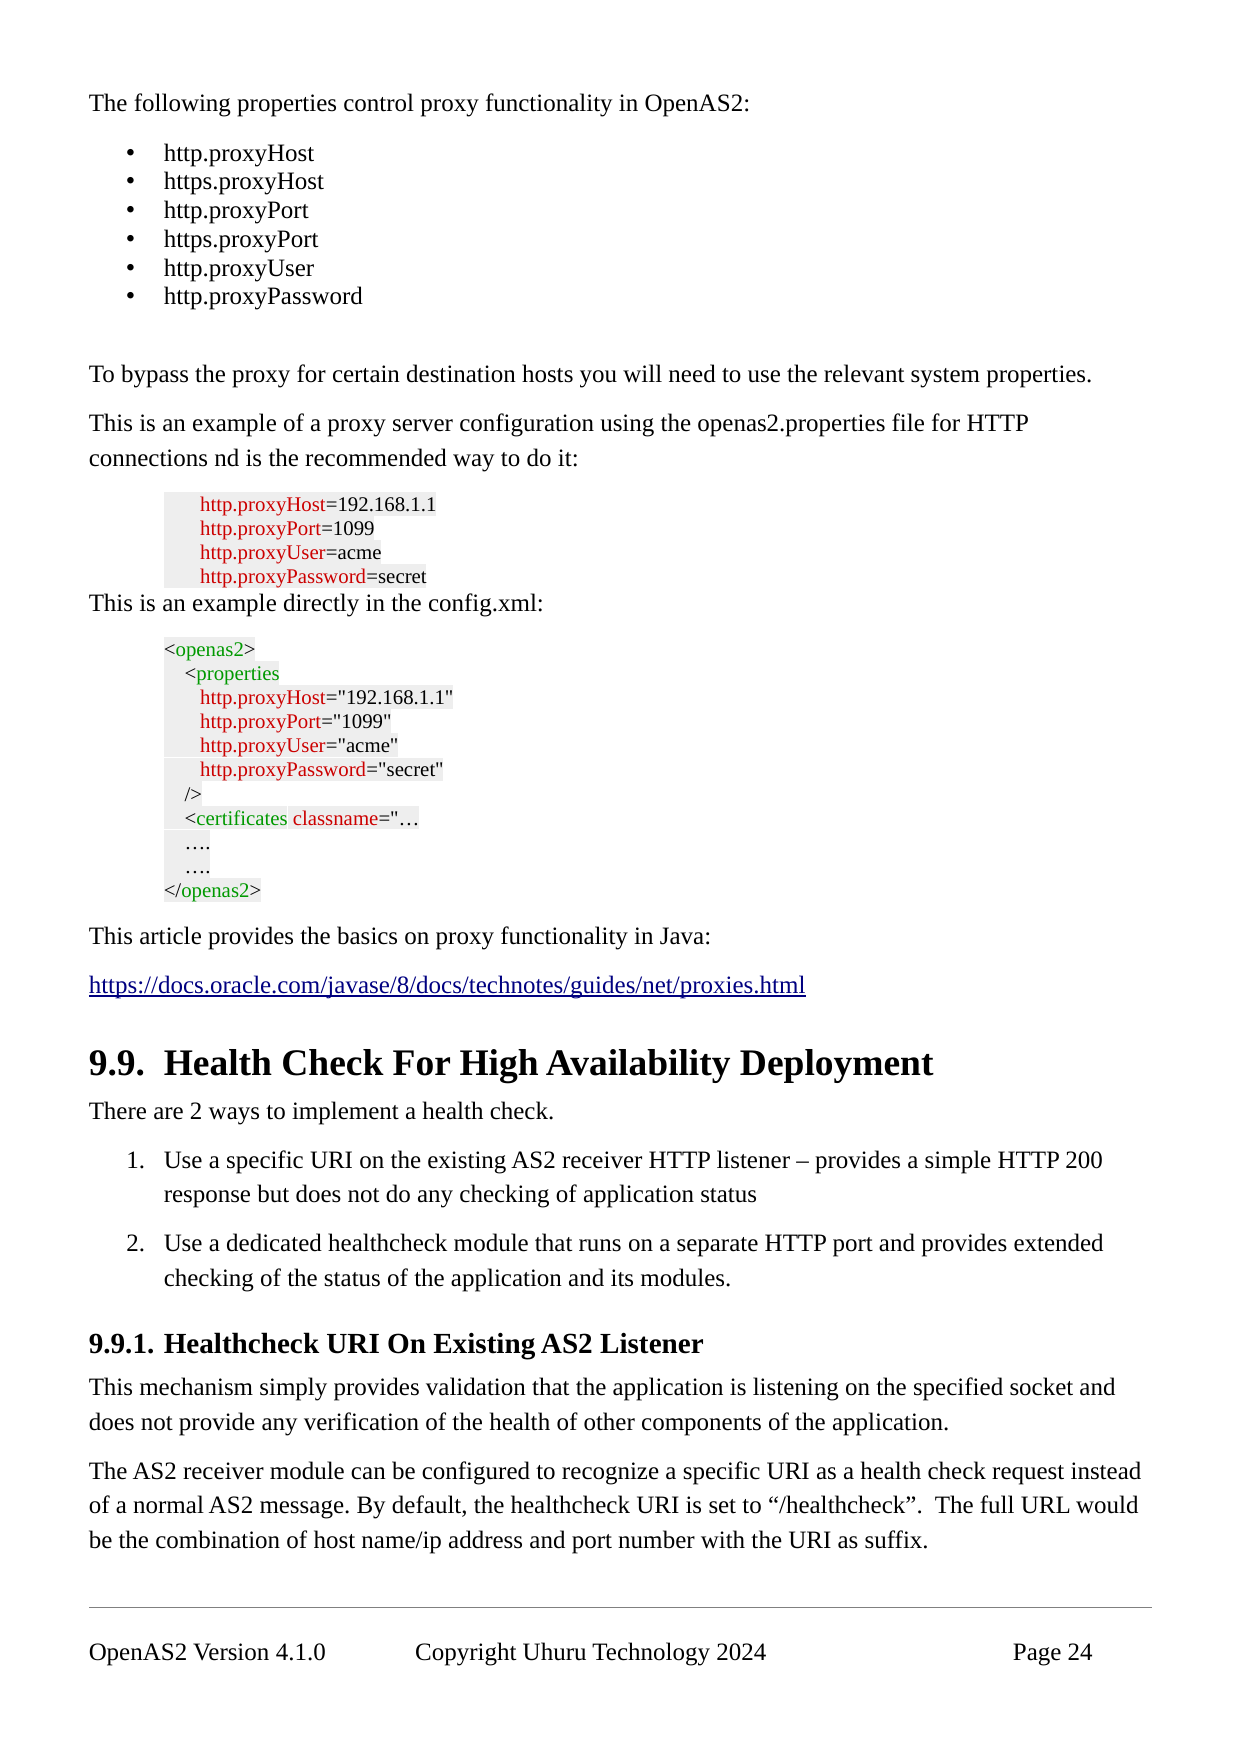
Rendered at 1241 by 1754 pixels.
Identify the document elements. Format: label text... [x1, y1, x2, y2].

text http.proxyPort="1099" [163, 709, 1152, 733]
list Use a dedicated healthcheck module that runs on a separate HTTP port and provides extended checking of the status of the application and its modules. [126, 1228, 1152, 1292]
text This is an example directly in the config.xml: [88, 588, 1152, 617]
text http.proxyHost=192.168.1.1 [163, 492, 1152, 516]
text <properties [163, 661, 1152, 685]
list https.proxyHost [126, 166, 1152, 195]
text https://docs.oracle.com/javase/8/docs/technotes/guides/net/proxies.html [88, 970, 1152, 999]
text …. [163, 854, 1152, 878]
text <openas2> [163, 637, 1152, 661]
text There are 2 ways to implement a health check. [88, 1096, 1152, 1124]
text /> [163, 781, 1152, 806]
subtitle Healthcheck URI On Existing AS2 Listener [88, 1326, 1152, 1360]
text This is an example of a proxy server configuration using the openas2.properties file for HTTP connections nd is the recommended way to do it: [88, 408, 1152, 471]
text The AS2 receiver module can be configured to recognize a specific URI as a health check request instead of a normal AS2 message. By default, the healthcheck URI is set to “/healthcheck”. The full URL would be the combination of host name/ip address and port number with the URI as suffix. [88, 1456, 1152, 1554]
text http.proxyPort=1099 [163, 516, 1152, 540]
text This article provides the basics on proxy functionality in Java: [88, 921, 1152, 950]
text http.proxyUser="acme" [163, 733, 1152, 757]
text http.proxyPassword="secret" [163, 757, 1152, 781]
list http.proxyPort [126, 195, 1152, 224]
text This mechanism simply provides validation that the application is listening on the specified socket and does not provide any verification of the health of other components of the application. [88, 1372, 1152, 1436]
text </openas2> [163, 878, 1152, 902]
list http.proxyHost [126, 138, 1152, 166]
text …. [163, 829, 1152, 854]
list https.proxyPort [126, 224, 1152, 253]
list Use a specific URI on the existing AS2 receiver HTTP listener – provides a simple HTTP 200 response but does not do any checking of application status [126, 1145, 1152, 1208]
text The following properties control proxy functionality in OpenAS2: [88, 88, 1152, 117]
subtitle Health Check For High Availability Deployment [88, 1040, 1152, 1083]
text http.proxyPassword=secret [163, 564, 1152, 588]
text http.proxyUser=acme [163, 540, 1152, 564]
text <certificates classname="… [163, 806, 1152, 829]
text To bypass the proxy for certain destination hosts you will need to use the relevant system properties. [88, 359, 1152, 388]
list http.proxyPassword [126, 281, 1152, 310]
list http.proxyUser [126, 253, 1152, 281]
text http.proxyHost="192.168.1.1" [163, 685, 1152, 709]
